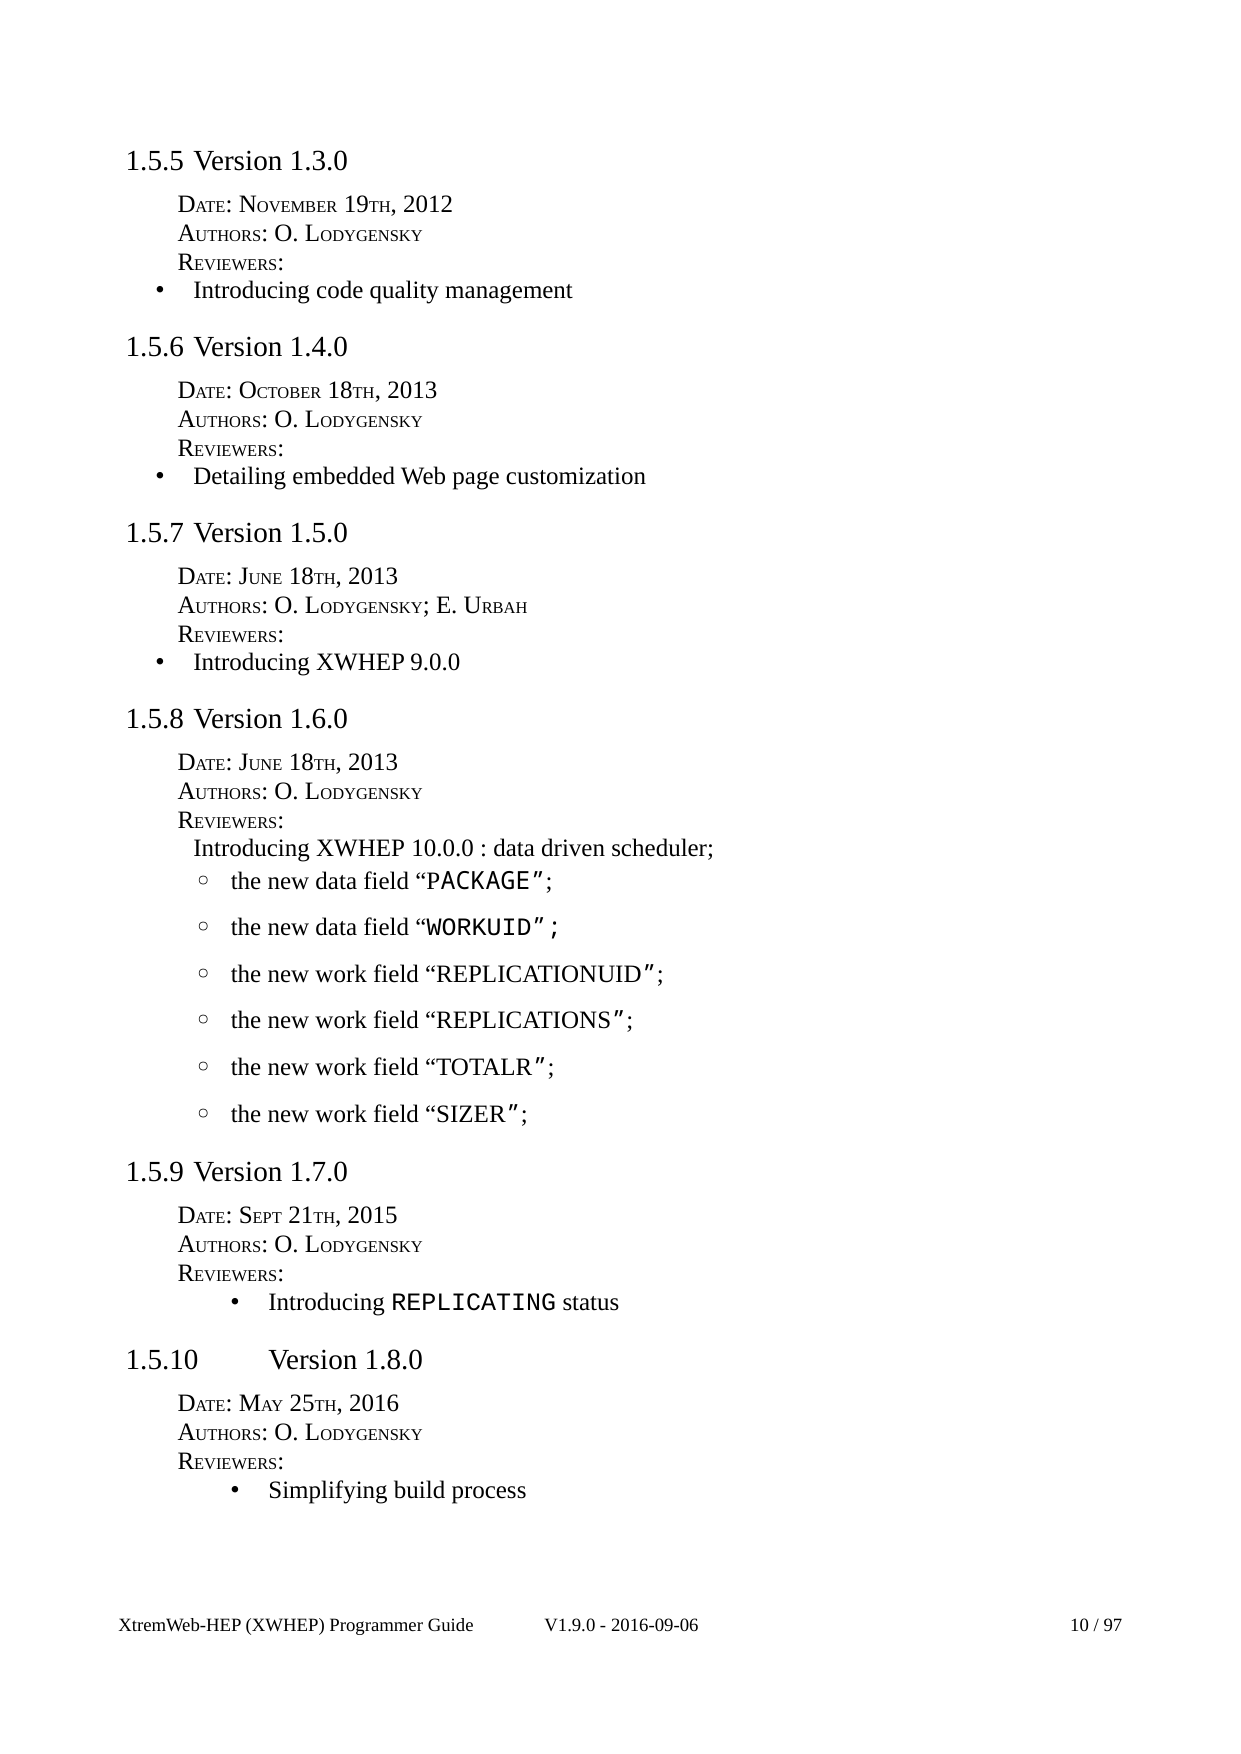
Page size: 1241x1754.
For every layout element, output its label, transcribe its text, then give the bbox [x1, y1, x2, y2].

text Date: May 25th, 2016 [177, 1388, 1122, 1417]
text Date: November 19th, 2012 [177, 189, 1122, 218]
list the new work field “REPLICATIONS”; [193, 1002, 1122, 1036]
list Introducing REPLICATING status [231, 1287, 1122, 1317]
subtitle Version 1.7.0 [118, 1154, 1122, 1188]
text Authors: O. Lodygensky; E. Urbah [177, 590, 1122, 619]
list Introducing XWHEP 9.0.0 [156, 647, 1122, 676]
subtitle Version 1.6.0 [118, 701, 1122, 735]
text Authors: O. Lodygensky [177, 776, 1122, 805]
list the new work field “REPLICATIONUID”; [193, 956, 1122, 990]
text Reviewers: [177, 1258, 1122, 1287]
text Date: June 18th, 2013 [177, 747, 1122, 776]
text Date: June 18th, 2013 [177, 561, 1122, 590]
text Reviewers: [177, 247, 1122, 275]
list Introducing code quality management [156, 275, 1122, 304]
list Detailing embedded Web page customization [156, 461, 1122, 490]
text Reviewers: [177, 433, 1122, 461]
subtitle Version 1.8.0 [118, 1342, 1122, 1376]
list Simplifying build process [231, 1475, 1122, 1503]
text Authors: O. Lodygensky [177, 1229, 1122, 1258]
list Introducing XWHEP 10.0.0 : data driven scheduler; [156, 833, 1122, 862]
text Authors: O. Lodygensky [177, 1417, 1122, 1446]
text Date: Sept 21th, 2015 [177, 1200, 1122, 1229]
subtitle Version 1.3.0 [118, 143, 1122, 177]
list the new data field “WORKUID”; [193, 909, 1122, 943]
list the new data field “PACKAGE”; [193, 862, 1122, 896]
list the new work field “TOTALR”; [193, 1049, 1122, 1083]
subtitle Version 1.4.0 [118, 329, 1122, 363]
text Authors: O. Lodygensky [177, 404, 1122, 433]
text Reviewers: [177, 619, 1122, 647]
text Reviewers: [177, 1446, 1122, 1475]
text Reviewers: [177, 805, 1122, 833]
list the new work field “SIZER”; [193, 1095, 1122, 1129]
text Date: October 18th, 2013 [177, 375, 1122, 404]
subtitle Version 1.5.0 [118, 515, 1122, 549]
text Authors: O. Lodygensky [177, 218, 1122, 247]
